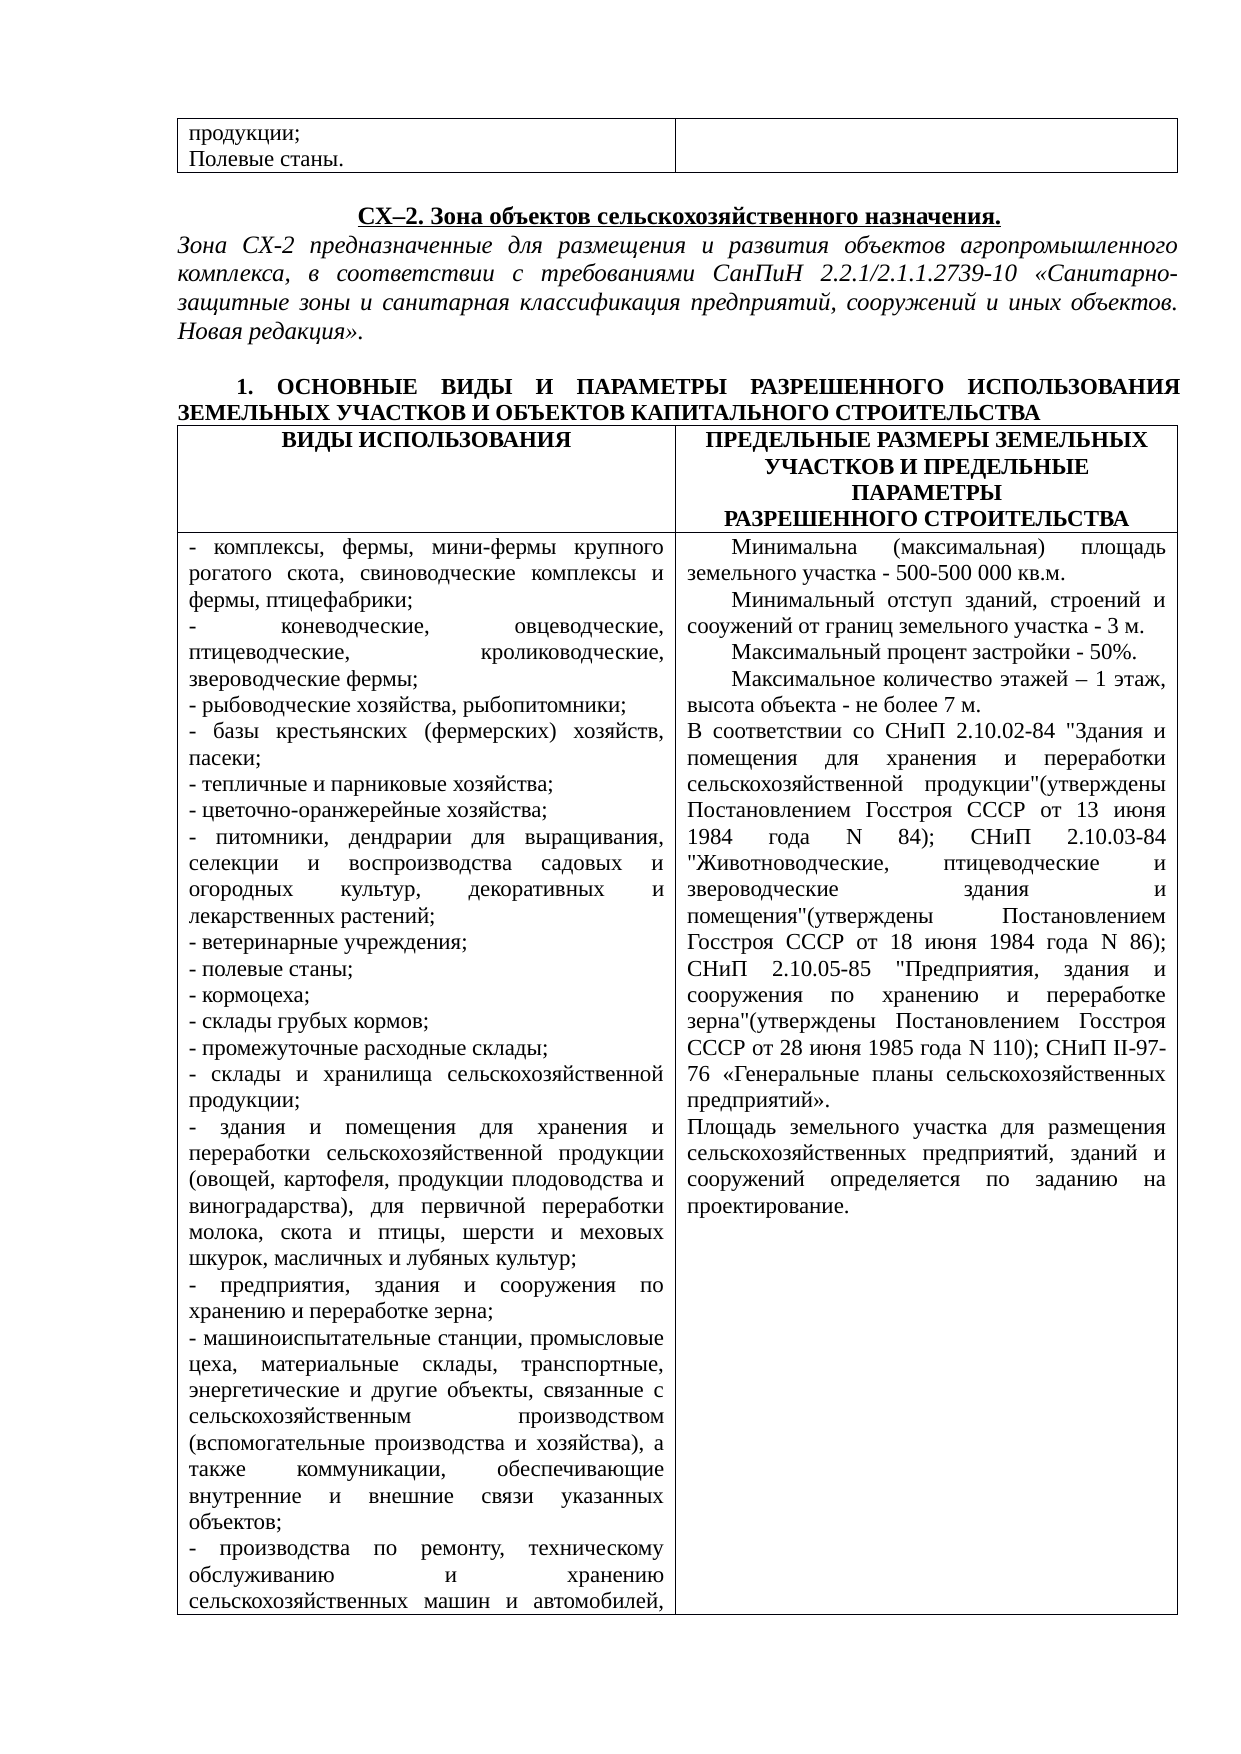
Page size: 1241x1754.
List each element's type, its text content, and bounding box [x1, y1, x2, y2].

table_header ПРЕДЕЛЬНЫЕ РАЗМЕРЫ ЗЕМЕЛЬНЫХ УЧАСТКОВ И ПРЕДЕЛЬНЫЕ ПАРАМЕТРЫ РАЗРЕШЕННОГО СТРОИТЕЛЬСТВА [676, 426, 1177, 532]
table_cell - комплексы, фермы, мини-фермы крупного рогатого скота, свиноводческие комплексы и фермы, птицефабрики; - коневодческие, овцеводческие, птицеводческие, кролиководческие, звероводческие фермы; - рыбоводческие хозяйства, рыбопитомники; - базы крестьянских (фермерских) хозяйств, пасеки; - тепличные и парниковые хозяйства; - цветочно-оранжерейные хозяйства; - питомники, дендрарии для выращивания, селекции и воспроизводства садовых и огородных культур, декоративных и лекарственных растений; - ветеринарные учреждения; - полевые станы; - кормоцеха; - склады грубых кормов; - промежуточные расходные склады; - склады и хранилища сельскохозяйственной продукции; - здания и помещения для хранения и переработки сельскохозяйственной продукции (овощей, картофеля, продукции плодоводства и виноградарства), для первичной переработки молока, скота и птицы, шерсти и меховых шкурок, масличных и лубяных культур; - предприятия, здания и сооружения по хранению и переработке зерна; - машиноиспытательные станции, промысловые цеха, материальные склады, транспортные, энергетические и другие объекты, связанные с сельскохозяйственным производством (вспомогательные производства и хозяйства), а также коммуникации, обеспечивающие внутренние и внешние связи указанных объектов; - производства по ремонту, техническому обслуживанию и хранению сельскохозяйственных машин и автомобилей, [178, 533, 675, 1613]
table_cell продукции; Полевые станы. [178, 119, 675, 172]
table_cell Минимальна (максимальная) площадь земельного участка - 500-500 000 кв.м. Минимальный отступ зданий, строений и сооужений от границ земельного участка - 3 м. Максимальный процент застройки - 50%. Максимальное количество этажей – 1 этаж, высота объекта - не более 7 м. В соответствии со СНиП 2.10.02-84 "Здания и помещения для хранения и переработки сельскохозяйственной продукции"(утверждены Постановлением Госстроя СССР от 13 июня 1984 года N 84); СНиП 2.10.03-84 "Животноводческие, птицеводческие и звероводческие здания и помещения"(утверждены Постановлением Госстроя СССР от 18 июня 1984 года N 86); СНиП 2.10.05-85 "Предприятия, здания и сооружения по хранению и переработке зерна"(утверждены Постановлением Госстроя СССР от 28 июня 1985 года N 110); СНиП II-97-76 «Генеральные планы сельскохозяйственных предприятий». Площадь земельного участка для размещения сельскохозяйственных предприятий, зданий и сооружений определяется по заданию на проектирование. [676, 533, 1177, 1613]
text Зона СХ-2 предназначенные для размещения и развития объектов агропромышленного комплекса, в соответствии с требованиями СанПиН 2.2.1/2.1.1.2739-10 «Санитарно-защитные зоны и санитарная классификация предприятий, сооружений и иных объектов. Новая редакция». [177, 230, 1181, 345]
table_cell [676, 119, 1177, 172]
text СХ–2. Зона объектов сельскохозяйственного назначения. [177, 201, 1181, 230]
table_header ВИДЫ ИСПОЛЬЗОВАНИЯ [178, 426, 675, 532]
text 1. ОСНОВНЫЕ ВИДЫ И ПАРАМЕТРЫ РАЗРЕШЕННОГО ИСПОЛЬЗОВАНИЯ ЗЕМЕЛЬНЫХ УЧАСТКОВ И ОБЪЕКТОВ КАПИТАЛЬНОГО СТРОИТЕЛЬСТВА [177, 373, 1181, 425]
